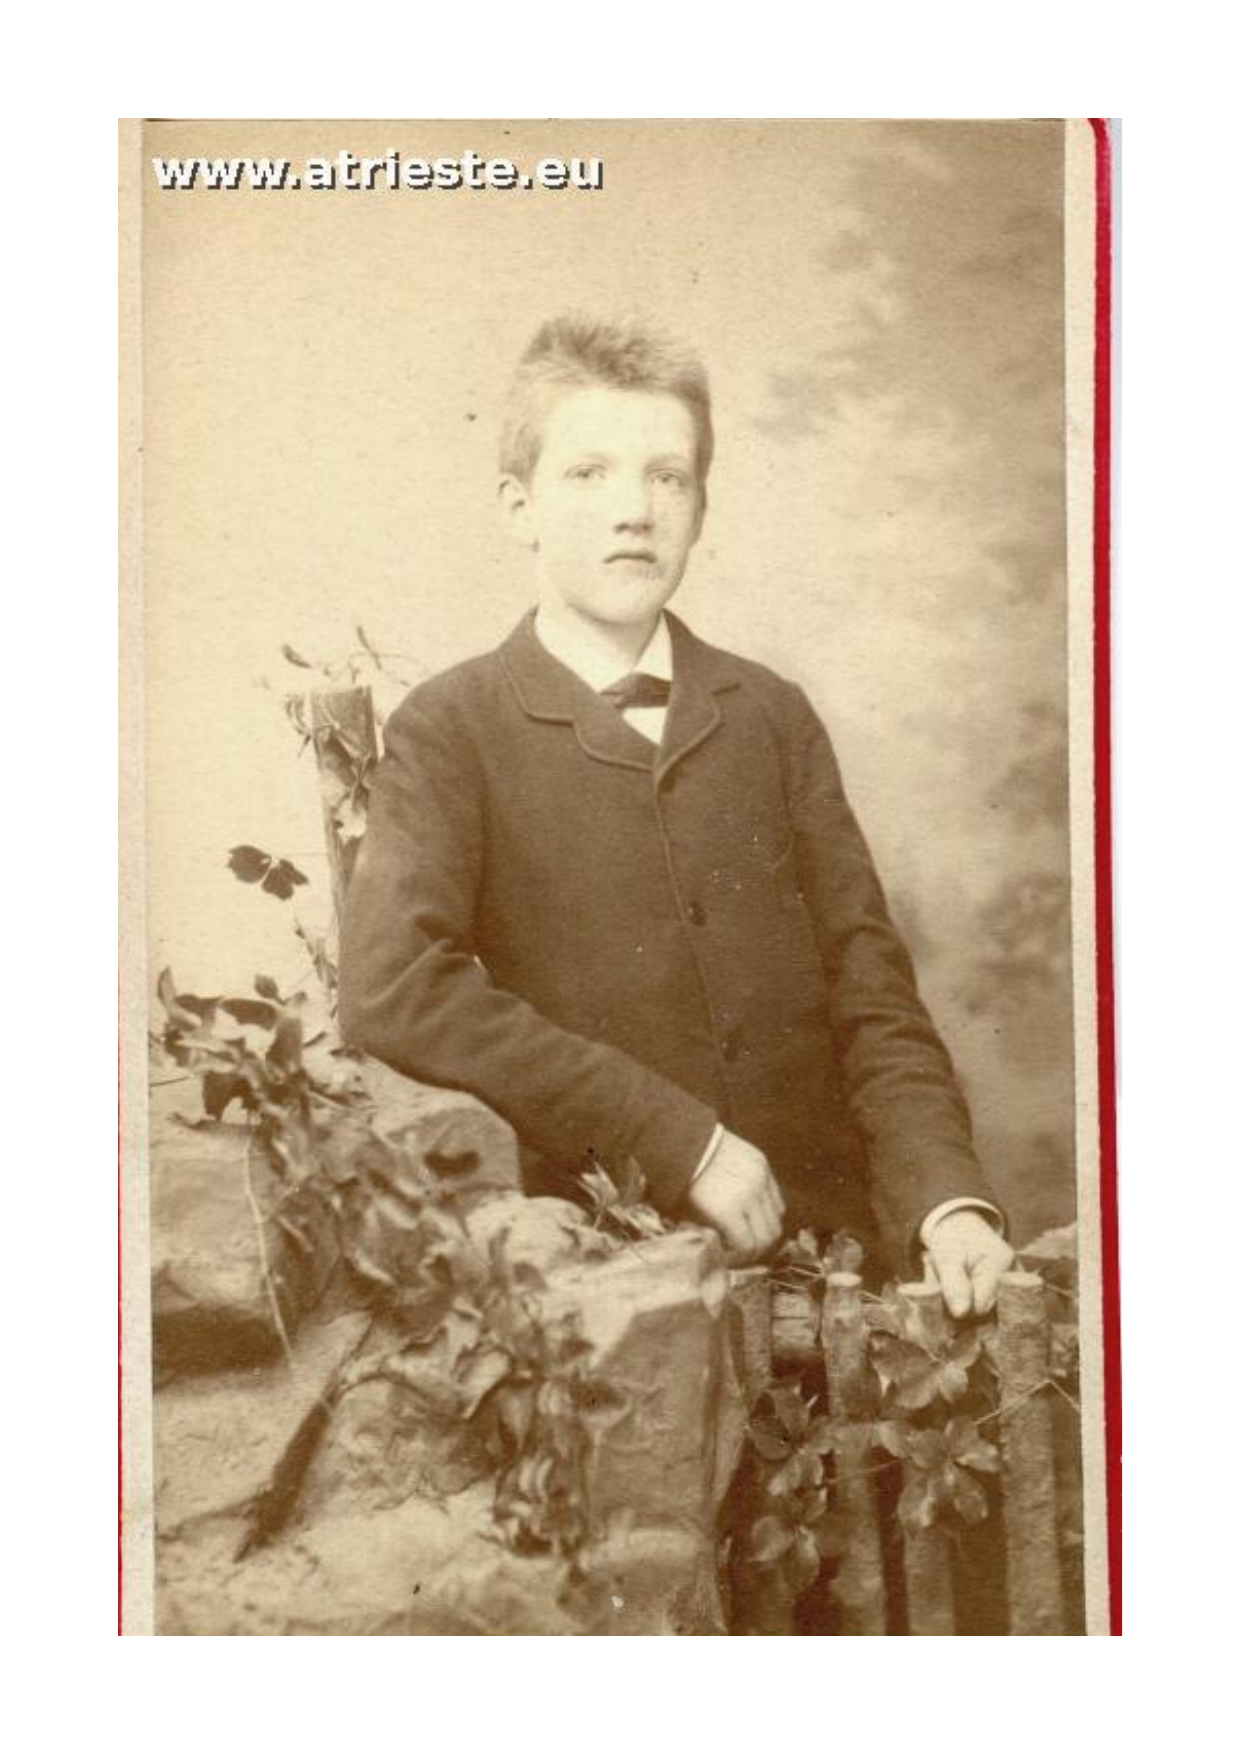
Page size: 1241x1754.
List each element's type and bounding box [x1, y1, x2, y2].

picture [118, 118, 1123, 1636]
